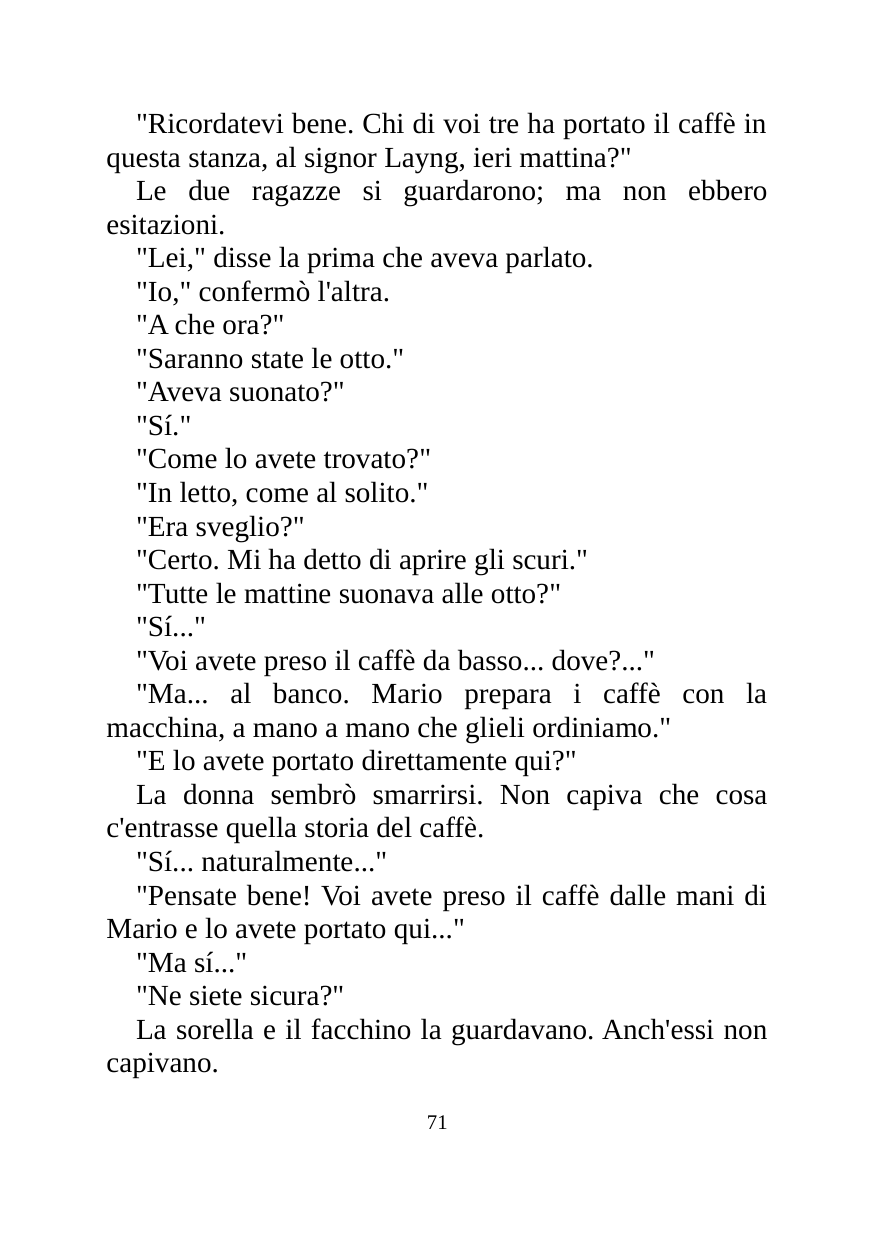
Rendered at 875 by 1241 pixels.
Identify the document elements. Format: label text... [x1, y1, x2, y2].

text "Io," confermò l'altra. [106, 274, 768, 307]
text "A che ora?" [106, 307, 768, 341]
text Le due ragazze si guardarono; ma non ebbero esitazioni. [106, 173, 768, 240]
text "Pensate bene! Voi avete preso il caffè dalle mani di Mario e lo avete portato qui..." [106, 878, 768, 945]
text La sorella e il facchino la guardavano. Anch'essi non capivano. [106, 1012, 768, 1079]
text "Lei," disse la prima che aveva parlato. [106, 240, 768, 274]
text "Tutte le mattine suonava alle otto?" [106, 576, 768, 609]
text "Aveva suonato?" [106, 374, 768, 408]
text "Era sveglio?" [106, 509, 768, 542]
text "Saranno state le otto." [106, 341, 768, 374]
text "In letto, come al solito." [106, 475, 768, 509]
text "Ma... al banco. Mario prepara i caffè con la macchina, a mano a mano che glieli ordiniamo." [106, 676, 768, 743]
text "Come lo avete trovato?" [106, 442, 768, 475]
text "Sí..." [106, 609, 768, 643]
text La donna sembrò smarrirsi. Non capiva che cosa c'entrasse quella storia del caffè. [106, 777, 768, 844]
text "Sí... naturalmente..." [106, 844, 768, 878]
text "E lo avete portato direttamente qui?" [106, 743, 768, 777]
text "Sí." [106, 408, 768, 442]
text "Ricordatevi bene. Chi di voi tre ha portato il caffè in questa stanza, al signor Layng, ieri mattina?" [106, 106, 768, 173]
text "Ne siete sicura?" [106, 978, 768, 1012]
text "Certo. Mi ha detto di aprire gli scuri." [106, 542, 768, 576]
text "Ma sí..." [106, 945, 768, 978]
text "Voi avete preso il caffè da basso... dove?..." [106, 643, 768, 676]
